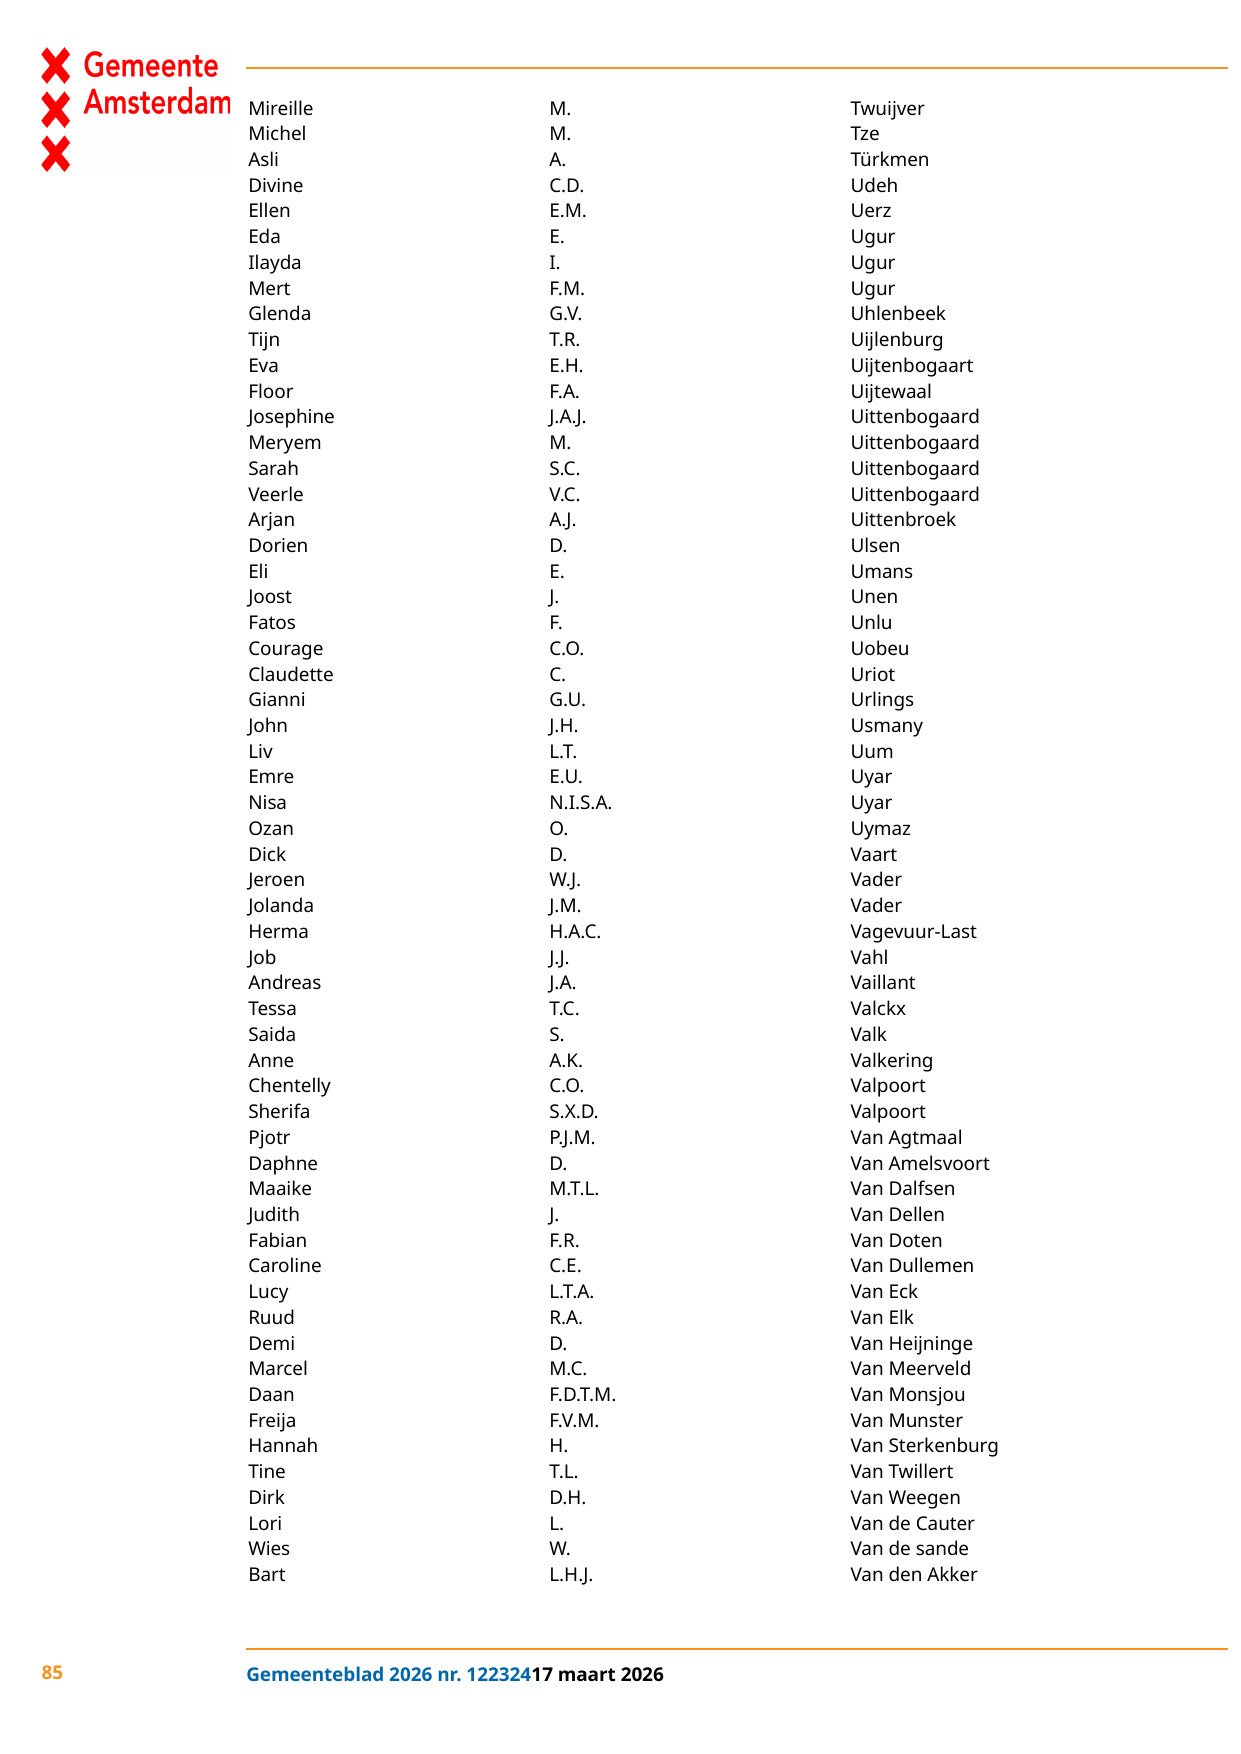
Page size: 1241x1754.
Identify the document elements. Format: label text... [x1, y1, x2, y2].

table_cell Sherifa [248, 1098, 549, 1124]
table_cell Ugur [850, 249, 1152, 275]
table_cell Sarah [248, 455, 549, 481]
table_cell Van Weegen [850, 1484, 1152, 1510]
table_cell Udeh [850, 172, 1152, 198]
table_cell Tessa [248, 995, 549, 1021]
table_cell Eli [248, 558, 549, 584]
table_cell E. [549, 224, 850, 249]
table_cell F. [549, 609, 850, 635]
table_cell Ellen [248, 198, 549, 223]
table_cell Uittenbroek [850, 506, 1152, 532]
table_cell Valckx [850, 995, 1152, 1021]
table_cell Uyar [850, 790, 1152, 815]
table_cell D. [549, 1330, 850, 1356]
table_cell Judith [248, 1201, 549, 1227]
table_cell J.J. [549, 944, 850, 969]
table_cell S.C. [549, 455, 850, 481]
table_cell O. [549, 815, 850, 841]
table_cell Jeroen [248, 867, 549, 892]
picture [41, 47, 231, 172]
table_cell Uum [850, 738, 1152, 764]
table_cell Van Dalfsen [850, 1175, 1152, 1201]
table_cell Eda [248, 224, 549, 249]
table_cell Umans [850, 558, 1152, 584]
table_cell Meryem [248, 429, 549, 455]
table_cell Lori [248, 1510, 549, 1536]
table_cell L.T. [549, 738, 850, 764]
table_cell Demi [248, 1330, 549, 1356]
table_cell Veerle [248, 481, 549, 506]
table_cell Marcel [248, 1356, 549, 1381]
table_cell J. [549, 1201, 850, 1227]
table_cell G.U. [549, 687, 850, 712]
table_cell John [248, 712, 549, 738]
table_cell Emre [248, 764, 549, 789]
table_cell Tijn [248, 326, 549, 352]
table_cell Asli [248, 146, 549, 172]
table_cell Tine [248, 1459, 549, 1484]
table_cell W.J. [549, 867, 850, 892]
table_cell Van Dullemen [850, 1253, 1152, 1278]
table_cell M.C. [549, 1356, 850, 1381]
table_cell Vaillant [850, 970, 1152, 995]
table_cell J.M. [549, 893, 850, 918]
table_cell Nisa [248, 790, 549, 815]
table_cell Uittenbogaard [850, 404, 1152, 429]
table_cell L.H.J. [549, 1561, 850, 1587]
table_cell Wies [248, 1536, 549, 1561]
table_cell Uobeu [850, 635, 1152, 661]
table_cell T.R. [549, 326, 850, 352]
table_cell Valpoort [850, 1073, 1152, 1098]
table_cell Van Dellen [850, 1201, 1152, 1227]
table_cell Hannah [248, 1433, 549, 1458]
table_cell E.M. [549, 198, 850, 223]
table_cell Unen [850, 584, 1152, 609]
table_cell J.A.J. [549, 404, 850, 429]
table_cell Uyar [850, 764, 1152, 789]
table_cell Uijtenbogaart [850, 352, 1152, 378]
table_cell Eva [248, 352, 549, 378]
table_cell Uittenbogaard [850, 481, 1152, 506]
table_cell Van de sande [850, 1536, 1152, 1561]
table_cell Tze [850, 121, 1152, 146]
table_cell Arjan [248, 506, 549, 532]
table_cell Van den Akker [850, 1561, 1152, 1587]
table_cell Van Heijninge [850, 1330, 1152, 1356]
table_cell Michel [248, 121, 549, 146]
table_cell Floor [248, 378, 549, 403]
table_cell Unlu [850, 609, 1152, 635]
table_cell Daphne [248, 1150, 549, 1175]
table_cell Bart [248, 1561, 549, 1587]
table_cell C.O. [549, 635, 850, 661]
table_cell Van Amelsvoort [850, 1150, 1152, 1175]
table_cell Ugur [850, 275, 1152, 301]
table_cell P.J.M. [549, 1124, 850, 1150]
table_cell Mireille [248, 95, 549, 121]
table_cell Glenda [248, 301, 549, 326]
table_cell Valkering [850, 1047, 1152, 1072]
table_cell Maaike [248, 1175, 549, 1201]
table_cell Valk [850, 1021, 1152, 1047]
table_cell Uhlenbeek [850, 301, 1152, 326]
table_cell Fatos [248, 609, 549, 635]
table_cell Ilayda [248, 249, 549, 275]
table_cell Van Sterkenburg [850, 1433, 1152, 1458]
table_cell Vagevuur-Last [850, 918, 1152, 944]
table_cell W. [549, 1536, 850, 1561]
table_cell Uijtewaal [850, 378, 1152, 403]
table_cell Türkmen [850, 146, 1152, 172]
table_cell Job [248, 944, 549, 969]
table_cell J.H. [549, 712, 850, 738]
table_cell R.A. [549, 1304, 850, 1330]
table_cell Dirk [248, 1484, 549, 1510]
table_cell Fabian [248, 1227, 549, 1253]
table_cell Dick [248, 841, 549, 867]
table_cell Uerz [850, 198, 1152, 223]
table_cell Twuijver [850, 95, 1152, 121]
table_cell T.C. [549, 995, 850, 1021]
table_cell Vahl [850, 944, 1152, 969]
table_cell S.X.D. [549, 1098, 850, 1124]
table_cell M.T.L. [549, 1175, 850, 1201]
table_cell Josephine [248, 404, 549, 429]
table_cell Ugur [850, 224, 1152, 249]
table_cell Uymaz [850, 815, 1152, 841]
table_cell Lucy [248, 1278, 549, 1304]
table_cell Ozan [248, 815, 549, 841]
table_cell J.A. [549, 970, 850, 995]
table_cell H. [549, 1433, 850, 1458]
table_cell Anne [248, 1047, 549, 1072]
table_cell E.U. [549, 764, 850, 789]
table_cell Saida [248, 1021, 549, 1047]
table_cell H.A.C. [549, 918, 850, 944]
table_cell C. [549, 661, 850, 687]
table_cell D.H. [549, 1484, 850, 1510]
table_cell D. [549, 1150, 850, 1175]
table_cell I. [549, 249, 850, 275]
table_cell G.V. [549, 301, 850, 326]
table_cell J. [549, 584, 850, 609]
table_cell Courage [248, 635, 549, 661]
table_cell Vaart [850, 841, 1152, 867]
table_cell Gianni [248, 687, 549, 712]
table_cell Van Eck [850, 1278, 1152, 1304]
table_cell Usmany [850, 712, 1152, 738]
table_cell Van Doten [850, 1227, 1152, 1253]
table_cell Freija [248, 1407, 549, 1433]
table_cell C.E. [549, 1253, 850, 1278]
table_cell Andreas [248, 970, 549, 995]
table_cell Caroline [248, 1253, 549, 1278]
table_cell F.M. [549, 275, 850, 301]
table_cell F.R. [549, 1227, 850, 1253]
table_cell D. [549, 841, 850, 867]
table_cell Vader [850, 893, 1152, 918]
table_cell E. [549, 558, 850, 584]
table_cell Valpoort [850, 1098, 1152, 1124]
table_cell S. [549, 1021, 850, 1047]
table_cell Herma [248, 918, 549, 944]
table_cell C.O. [549, 1073, 850, 1098]
table_cell Uittenbogaard [850, 455, 1152, 481]
table_cell Uriot [850, 661, 1152, 687]
table_cell M. [549, 429, 850, 455]
table_cell Mert [248, 275, 549, 301]
table_cell Joost [248, 584, 549, 609]
table_cell Van Munster [850, 1407, 1152, 1433]
table_cell A.J. [549, 506, 850, 532]
table_cell Ulsen [850, 532, 1152, 558]
table_cell Van Elk [850, 1304, 1152, 1330]
table_cell M. [549, 121, 850, 146]
table_cell A. [549, 146, 850, 172]
table_cell E.H. [549, 352, 850, 378]
table_cell A.K. [549, 1047, 850, 1072]
table_cell C.D. [549, 172, 850, 198]
table_cell Van Monsjou [850, 1381, 1152, 1407]
table_cell Pjotr [248, 1124, 549, 1150]
table_cell Jolanda [248, 893, 549, 918]
table_cell Van de Cauter [850, 1510, 1152, 1536]
table_cell Daan [248, 1381, 549, 1407]
table_cell F.A. [549, 378, 850, 403]
table_cell Uittenbogaard [850, 429, 1152, 455]
table_cell Dorien [248, 532, 549, 558]
table_cell Van Twillert [850, 1459, 1152, 1484]
table_cell V.C. [549, 481, 850, 506]
table_cell L.T.A. [549, 1278, 850, 1304]
table_cell N.I.S.A. [549, 790, 850, 815]
table_cell M. [549, 95, 850, 121]
table_cell Uijlenburg [850, 326, 1152, 352]
table_cell Van Meerveld [850, 1356, 1152, 1381]
table_cell Liv [248, 738, 549, 764]
table_cell T.L. [549, 1459, 850, 1484]
table_cell F.D.T.M. [549, 1381, 850, 1407]
table_cell D. [549, 532, 850, 558]
table_cell F.V.M. [549, 1407, 850, 1433]
table_cell Divine [248, 172, 549, 198]
table_cell Chentelly [248, 1073, 549, 1098]
table_cell Ruud [248, 1304, 549, 1330]
table_cell Claudette [248, 661, 549, 687]
table_cell Urlings [850, 687, 1152, 712]
table_cell L. [549, 1510, 850, 1536]
table_cell Vader [850, 867, 1152, 892]
table_cell Van Agtmaal [850, 1124, 1152, 1150]
